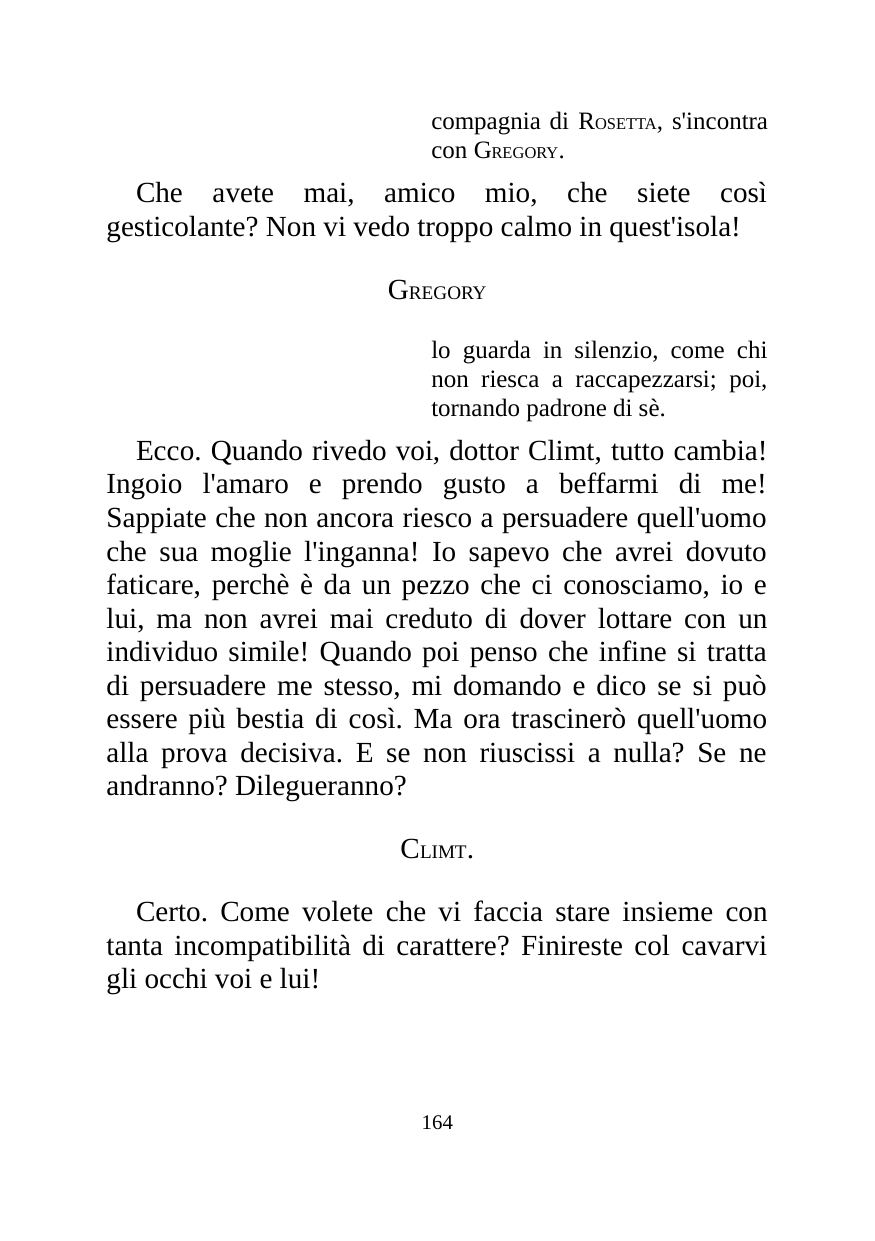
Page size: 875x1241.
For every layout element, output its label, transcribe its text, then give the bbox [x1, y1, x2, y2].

text compagnia di Rosetta, s'incontra con Gregory. [431, 106, 768, 164]
text Ecco. Quando rivedo voi, dottor Climt, tutto cambia! Ingoio l'amaro e prendo gusto a beffarmi di me! Sappiate che non ancora riesco a persuadere quell'uomo che sua moglie l'inganna! Io sapevo che avrei dovuto faticare, perchè è da un pezzo che ci conosciamo, io e lui, ma non avrei mai creduto di dover lottare con un individuo simile! Quando poi penso che infine si tratta di persuadere me stesso, mi domando e dico se si può essere più bestia di così. Ma ora trascinerò quell'uomo alla prova decisiva. E se non riuscissi a nulla? Se ne andranno? Dilegueranno? [106, 433, 768, 802]
text lo guarda in silenzio, come chi non riesca a raccapezzarsi; poi, tornando padrone di sè. [431, 335, 768, 421]
text Climt. [106, 832, 768, 865]
text Gregory [106, 272, 768, 306]
text Che avete mai, amico mio, che siete così gesticolante? Non vi vedo troppo calmo in quest'isola! [106, 176, 768, 243]
text Certo. Come volete che vi faccia stare insieme con tanta incompatibilità di carattere? Finireste col cavarvi gli occhi voi e lui! [106, 894, 768, 995]
